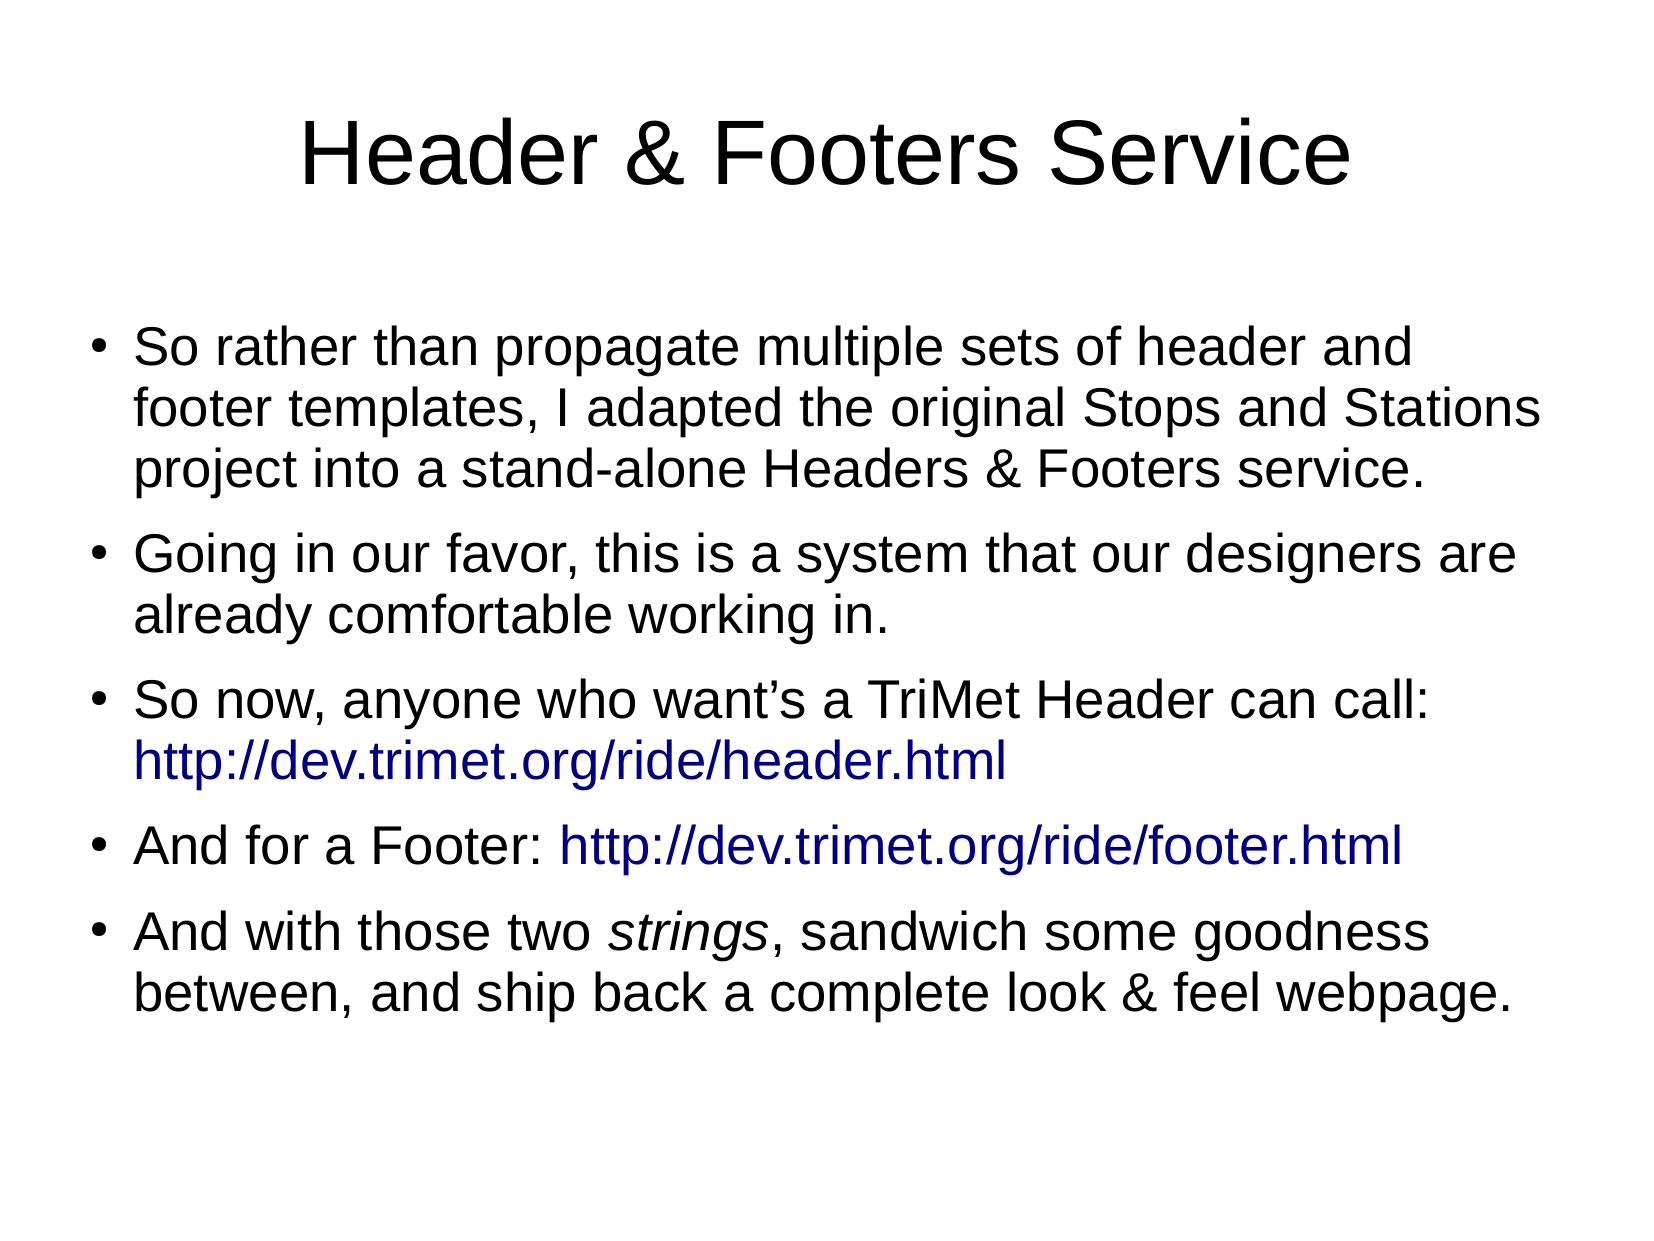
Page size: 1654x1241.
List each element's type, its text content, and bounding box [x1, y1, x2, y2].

title Header & Footers Service [82, 49, 1571, 257]
list So rather than propagate multiple sets of header and footer templates, I adapted the original Stops and Stations project into a stand-alone Headers & Footers service. Going in our favor, this is a system that our designers are already comfortable working in. So now, anyone who want’s a TriMet Header can call: http://dev.trimet.org/ride/header.html And for a Footer: http://dev.trimet.org/ride/footer.html And with those two strings, sandwich some goodness between, and ship back a complete look & feel webpage. [75, 315, 1564, 1111]
